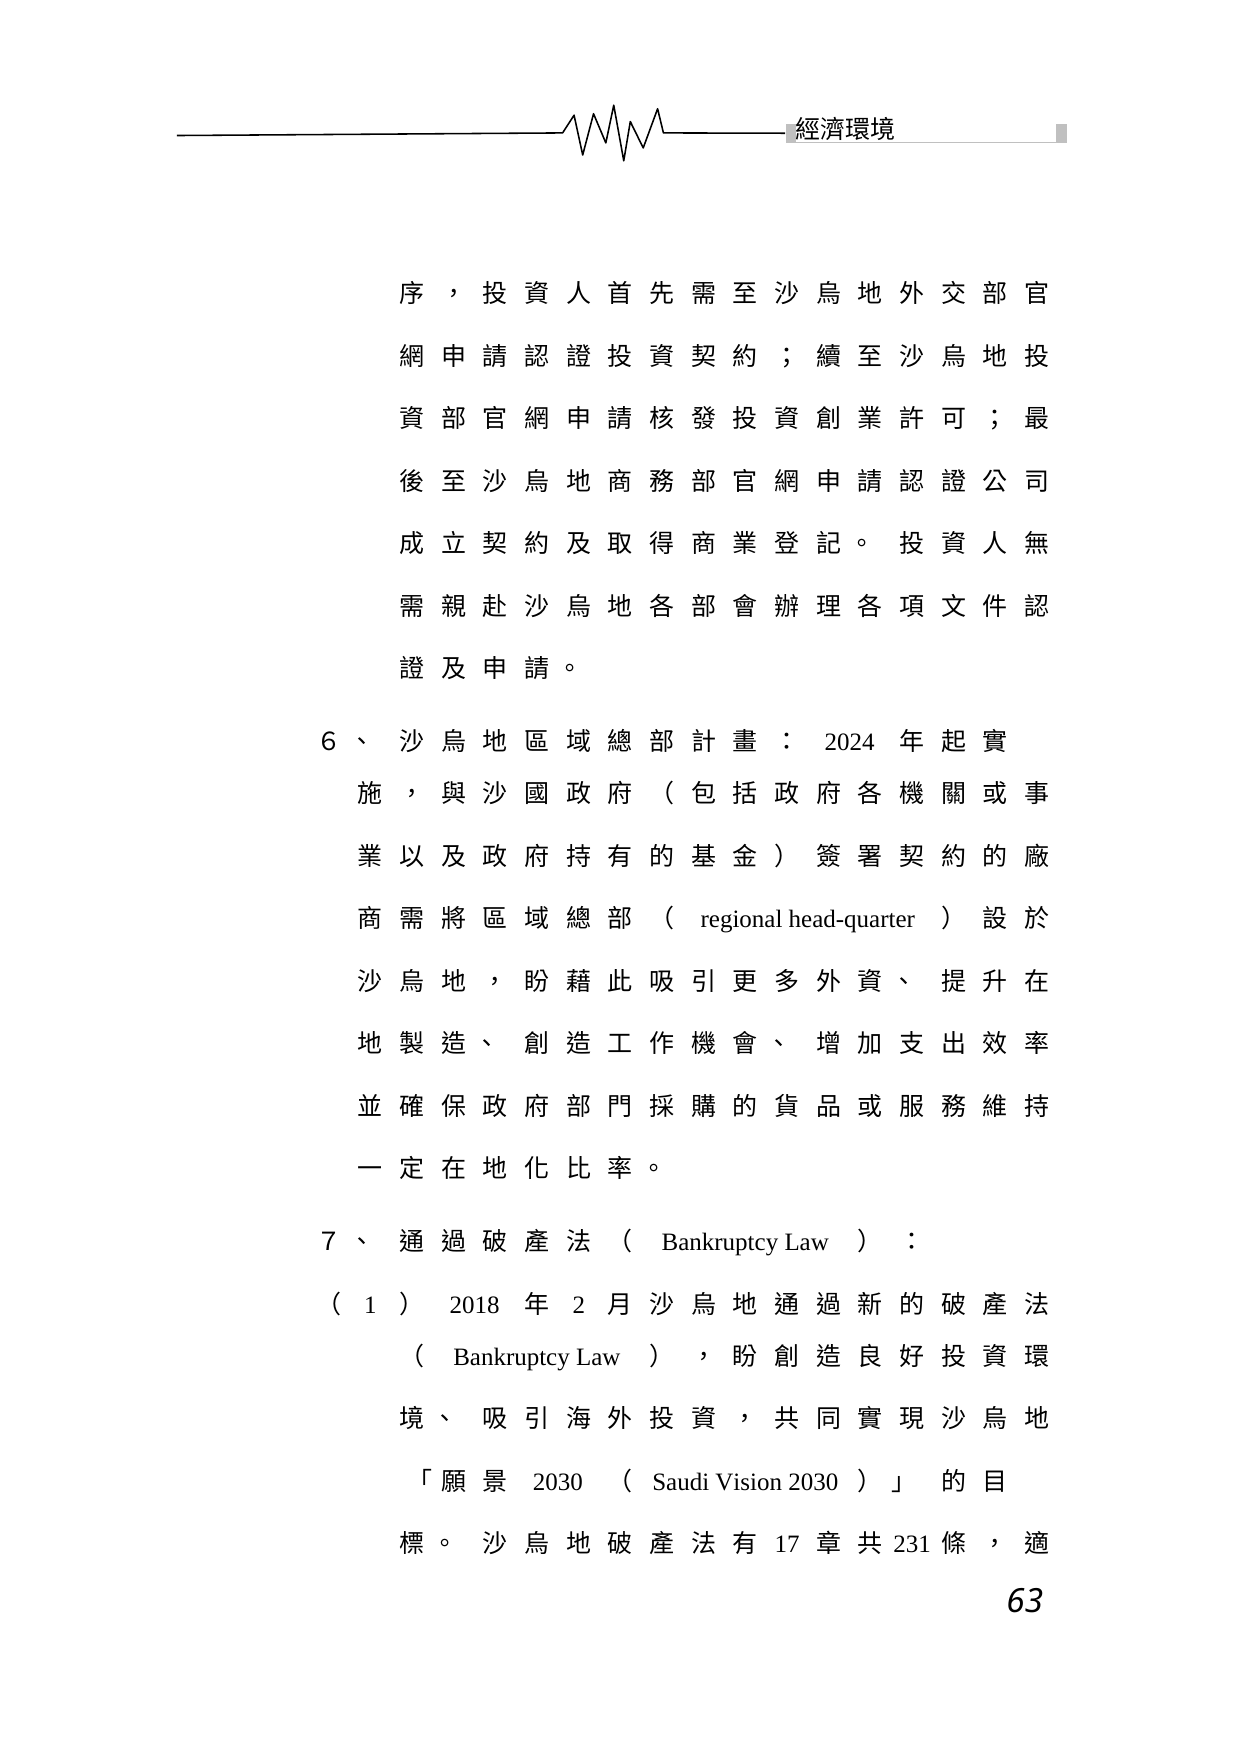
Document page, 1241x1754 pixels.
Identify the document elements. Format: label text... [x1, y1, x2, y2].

text ６、沙烏地區域總部計畫：2024年起實施，與沙國政府（包括政府各機關或事業以及政府持有的基金）簽署契約的廠商需將區域總部（regional head-quarter）設於沙烏地，盼藉此吸引更多外資、提升在地製造、創造工作機會、增加支出效率並確保政府部門採購的貨品或服務維持一定在地化比率。 [281, 688, 1058, 1188]
text 序，投資人首先需至沙烏地外交部官網申請認證投資契約；續至沙烏地投資部官網申請核發投資創業許可；最後至沙烏地商務部官網申請認證公司成立契約及取得商業登記。投資人無需親赴沙烏地各部會辦理各項文件認證及申請。 [306, 250, 1058, 688]
text ７、通過破產法（Bankruptcy Law）： [281, 1188, 1058, 1250]
text （1）2018年2月沙烏地通過新的破產法（Bankruptcy Law），盼創造良好投資環境、吸引海外投資，共同實現沙烏地「願景2030（Saudi Vision 2030）」的目標。沙烏地破產法有17章共231條，適 [306, 1250, 1058, 1563]
